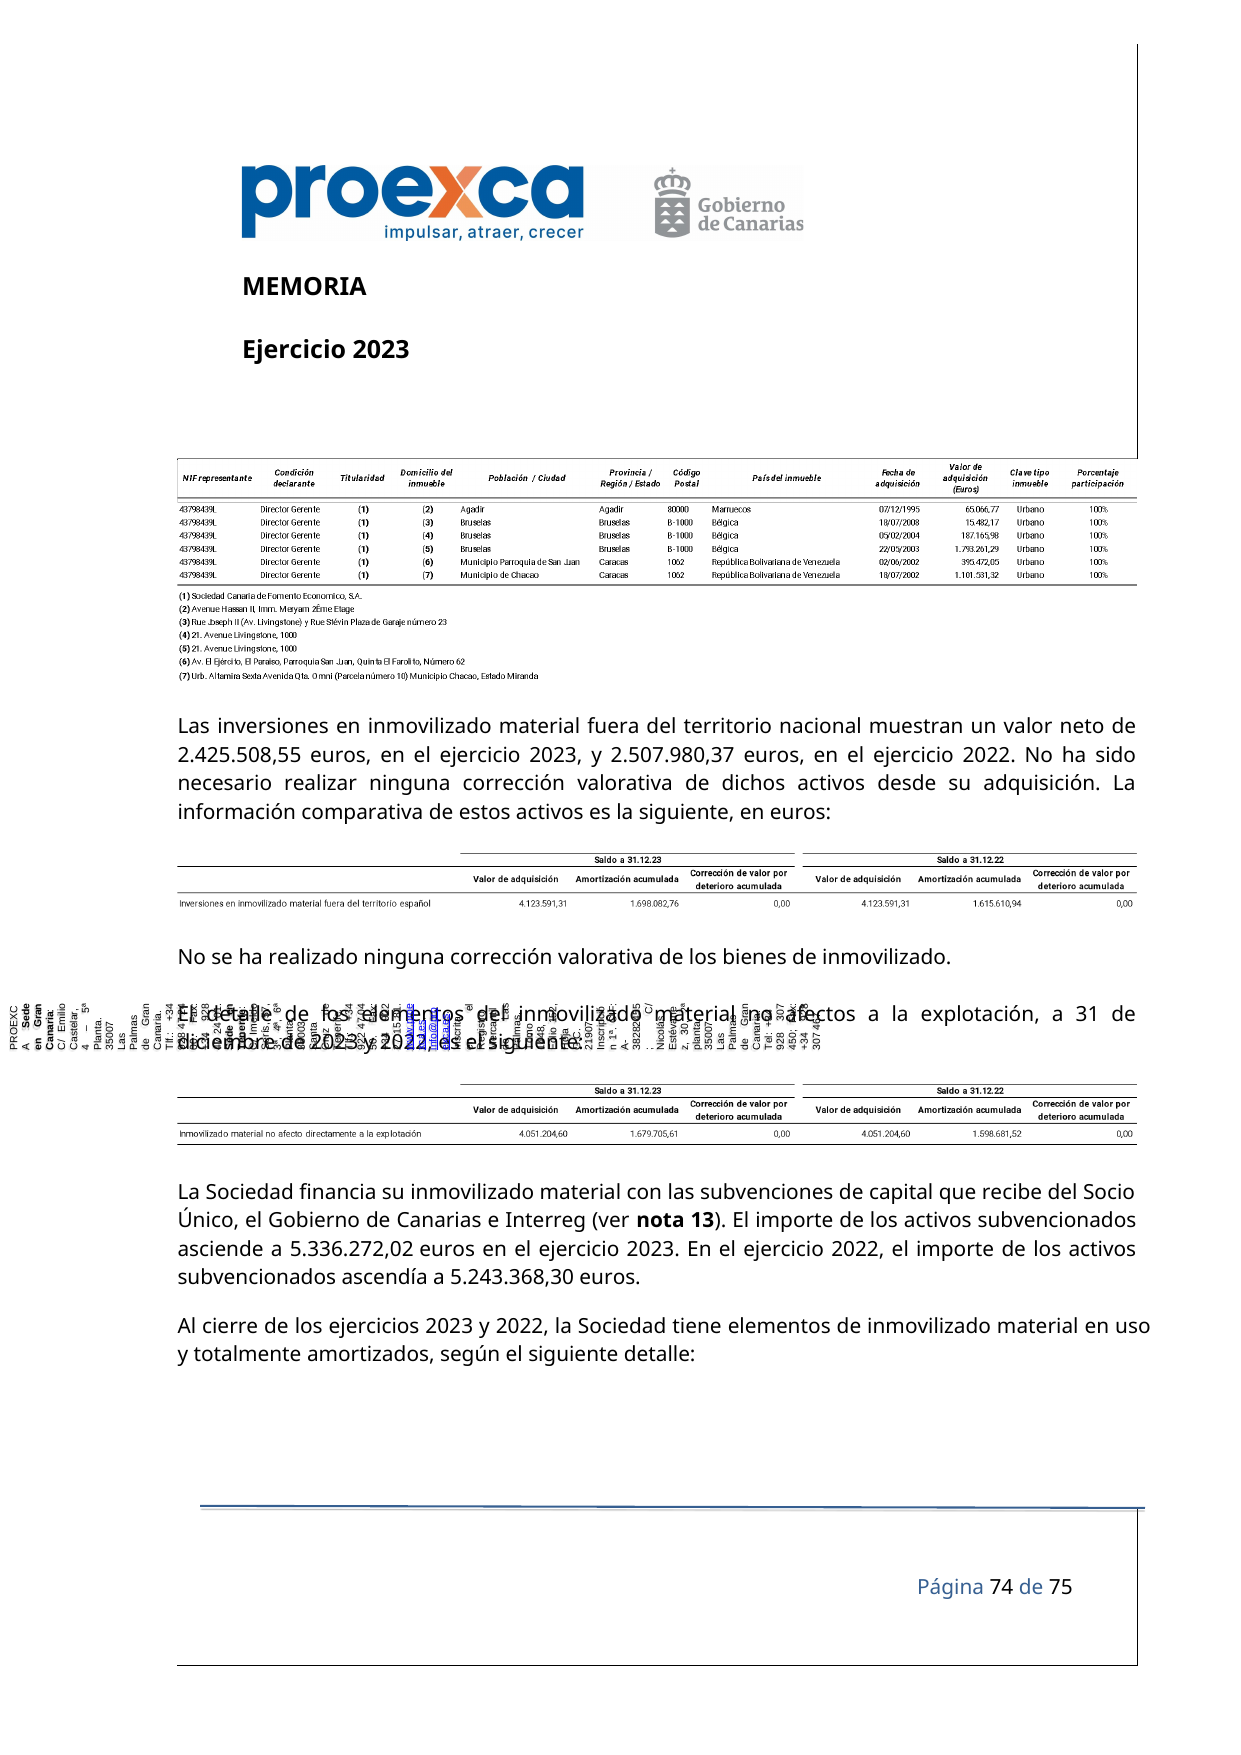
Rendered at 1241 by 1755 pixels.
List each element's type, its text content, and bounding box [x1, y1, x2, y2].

text Las inversiones en inmovilizado material fuera del territorio nacional muestran un valor neto de 2.425.508,55 euros, en el ejercicio 2023, y 2.507.980,37 euros, en el ejercicio 2022. No ha sido necesario realizar ninguna corrección valorativa de dichos activos desde su adquisición. La información comparativa de estos activos es la siguiente, en euros: [177, 711, 1137, 825]
text Al cierre de los ejercicios 2023 y 2022, la Sociedad tiene elementos de inmovilizado material en uso y totalmente amortizados, según el siguiente detalle: [177, 1311, 1152, 1368]
text No se ha realizado ninguna corrección valorativa de los bienes de inmovilizado. [177, 942, 1137, 971]
text La Sociedad financia su inmovilizado material con las subvenciones de capital que recibe del Socio Único, el Gobierno de Canarias e Interreg (ver nota 13). El importe de los activos subvencionados asciende a 5.336.272,02 euros en el ejercicio 2023. En el ejercicio 2022, el importe de los activos subvencionados ascendía a 5.243.368,30 euros. [177, 1177, 1137, 1291]
text El detalle de los elementos del inmovilizado material no afectos a la explotación, a 31 de diciembre de 2023 y 2022, es el siguiente: [177, 999, 1137, 1056]
